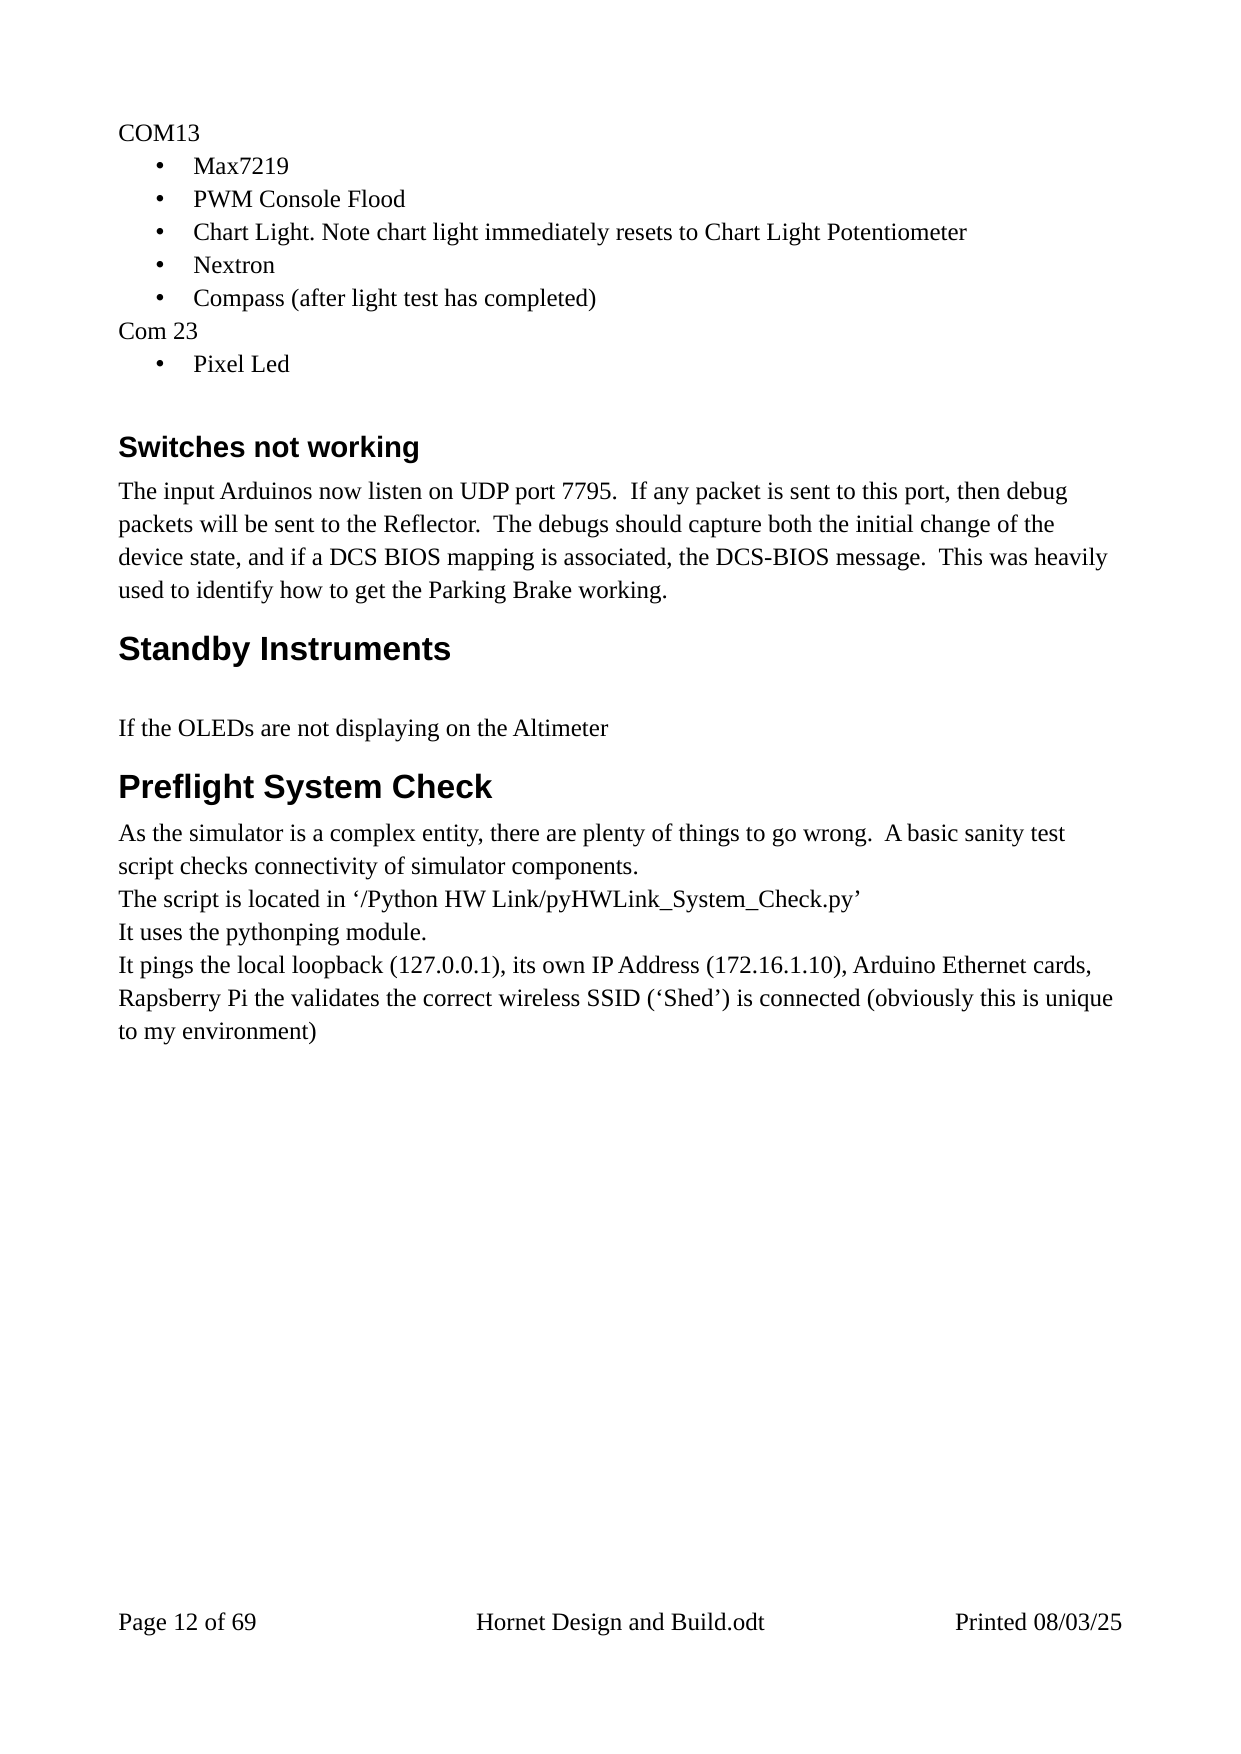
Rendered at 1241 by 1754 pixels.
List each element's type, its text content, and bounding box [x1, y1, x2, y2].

text It uses the pythonping module. [118, 917, 1122, 946]
text As the simulator is a complex entity, there are plenty of things to go wrong. A basic sanity test script checks connectivity of simulator components. [118, 818, 1122, 880]
list Compass (after light test has completed) [156, 283, 1122, 312]
list Pixel Led [156, 349, 1122, 378]
text COM13 [118, 118, 1122, 147]
list Nextron [156, 250, 1122, 279]
text If the OLEDs are not displaying on the Altimeter [118, 713, 1122, 742]
subtitle Standby Instruments [118, 629, 1122, 668]
text Com 23 [118, 316, 1122, 345]
text The input Arduinos now listen on UDP port 7795. If any packet is sent to this port, then debug packets will be sent to the Reflector. The debugs should capture both the initial change of the device state, and if a DCS BIOS mapping is associated, the DCS-BIOS message. This was heavily used to identify how to get the Parking Brake working. [118, 476, 1122, 604]
list Max7219 [156, 151, 1122, 180]
subtitle Switches not working [118, 430, 1122, 464]
list PWM Console Flood [156, 184, 1122, 213]
list Chart Light. Note chart light immediately resets to Chart Light Potentiometer [156, 217, 1122, 246]
text It pings the local loopback (127.0.0.1), its own IP Address (172.16.1.10), Arduino Ethernet cards, Rapsberry Pi the validates the correct wireless SSID (‘Shed’) is connected (obviously this is unique to my environment) [118, 950, 1122, 1045]
text The script is located in ‘/Python HW Link/pyHWLink_System_Check.py’ [118, 884, 1122, 913]
subtitle Preflight System Check [118, 767, 1122, 806]
